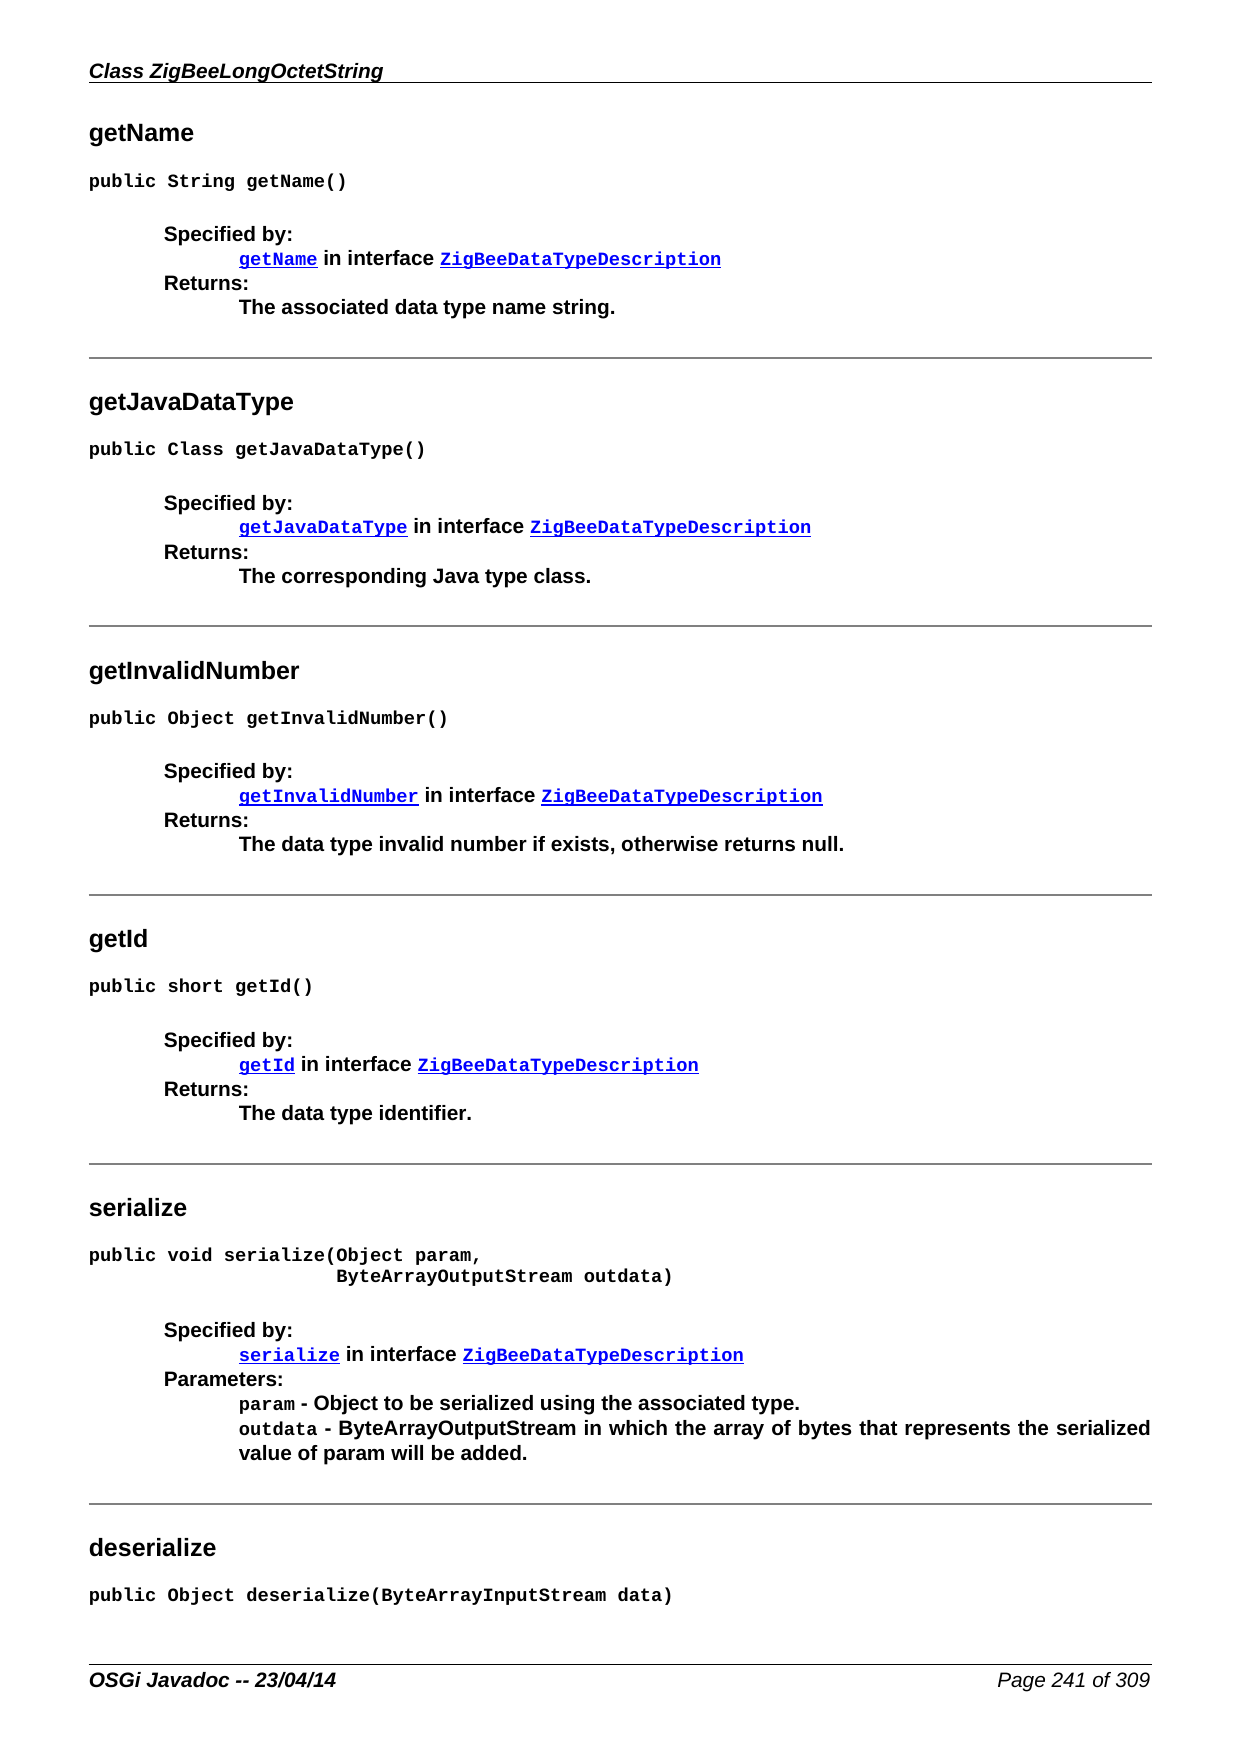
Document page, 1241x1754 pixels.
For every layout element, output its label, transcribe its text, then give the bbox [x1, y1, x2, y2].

text public short getId() [88, 977, 1152, 998]
text The corresponding Java type class. [238, 563, 1152, 587]
text Returns: [163, 808, 1152, 832]
text public Object deserialize(ByteArrayInputStream data) [88, 1586, 1152, 1607]
subtitle getName [88, 118, 1152, 147]
text The data type invalid number if exists, otherwise returns null. [238, 832, 1152, 856]
text Specified by: [163, 759, 1152, 783]
text getId in interface ZigBeeDataTypeDescription [238, 1052, 1152, 1077]
text getJavaDataType in interface ZigBeeDataTypeDescription [238, 514, 1152, 539]
subtitle deserialize [88, 1533, 1152, 1562]
text public Object getInvalidNumber() [88, 709, 1152, 730]
text public Class getJavaDataType() [88, 440, 1152, 461]
subtitle getInvalidNumber [88, 656, 1152, 684]
text Specified by: [163, 490, 1152, 514]
text Returns: [163, 271, 1152, 295]
text public void serialize(Object param, ByteArrayOutputStream outdata) [88, 1246, 1152, 1288]
text getInvalidNumber in interface ZigBeeDataTypeDescription [238, 783, 1152, 808]
text The data type identifier. [238, 1101, 1152, 1125]
text Specified by: [163, 222, 1152, 246]
text Specified by: [163, 1028, 1152, 1052]
text public String getName() [88, 171, 1152, 193]
text Returns: [163, 539, 1152, 563]
text Specified by: [163, 1318, 1152, 1342]
text The associated data type name string. [238, 295, 1152, 319]
text param - Object to be serialized using the associated type. [238, 1391, 1152, 1416]
subtitle getJavaDataType [88, 387, 1152, 416]
subtitle getId [88, 924, 1152, 953]
text outdata - ByteArrayOutputStream in which the array of bytes that represents the serialized value of param will be added. [238, 1416, 1152, 1465]
subtitle serialize [88, 1193, 1152, 1222]
text Parameters: [163, 1367, 1152, 1391]
text getName in interface ZigBeeDataTypeDescription [238, 246, 1152, 271]
text Returns: [163, 1077, 1152, 1101]
text serialize in interface ZigBeeDataTypeDescription [238, 1342, 1152, 1367]
